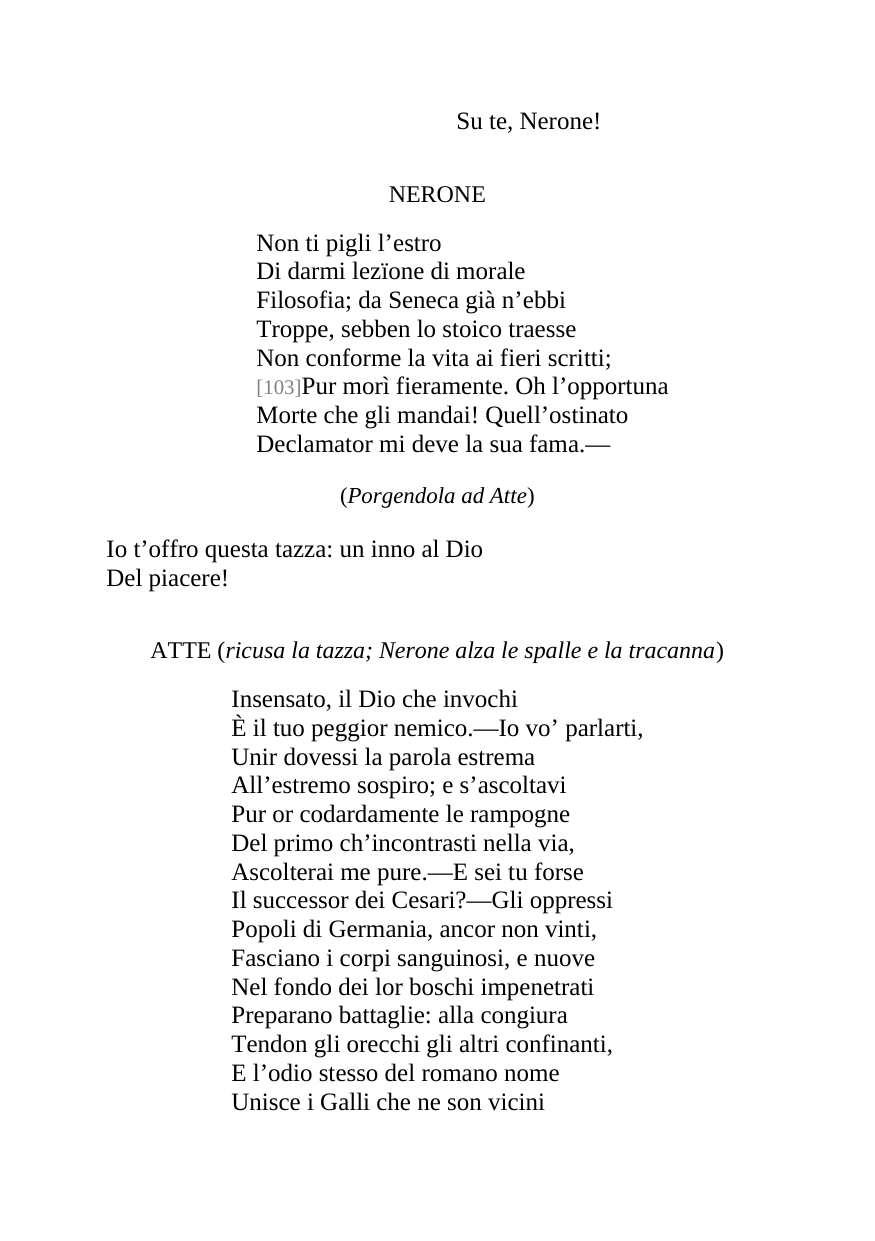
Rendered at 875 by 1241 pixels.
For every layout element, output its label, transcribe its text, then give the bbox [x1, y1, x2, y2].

text Non ti pigli l’estro [106, 228, 768, 256]
text Del primo ch’incontrasti nella via, [106, 828, 768, 857]
text Di darmi lezïone di morale [106, 256, 768, 285]
text È il tuo peggior nemico.—Io vo’ parlarti, [106, 713, 768, 742]
text Nel fondo dei lor boschi impenetrati [106, 972, 768, 1000]
text Non conforme la vita ai fieri scritti; [106, 343, 768, 371]
text Popoli di Germania, ancor non vinti, [106, 914, 768, 943]
text E l’odio stesso del romano nome [106, 1058, 768, 1087]
text Su te, Nerone! [106, 106, 768, 135]
text Fasciano i corpi sanguinosi, e nuove [106, 943, 768, 972]
text Tendon gli orecchi gli altri confinanti, [106, 1029, 768, 1058]
text Troppe, sebben lo stoico traesse [106, 314, 768, 343]
text Insensato, il Dio che invochi [106, 684, 768, 713]
text Preparano battaglie: alla congiura [106, 1000, 768, 1029]
text Ascolterai me pure.—E sei tu forse [106, 857, 768, 885]
text Filosofia; da Seneca già n’ebbi [106, 285, 768, 314]
text All’estremo sospiro; e s’ascoltavi [106, 770, 768, 799]
text Il successor dei Cesari?—Gli oppressi [106, 885, 768, 914]
text Morte che gli mandai! Quell’ostinato [106, 400, 768, 429]
text NERONE [106, 180, 768, 208]
text Pur or codardamente le rampogne [106, 799, 768, 828]
text Del piacere! [106, 563, 768, 591]
text ATTE (ricusa la tazza; Nerone alza le spalle e la tracanna) [106, 636, 768, 664]
text [103]Pur morì fieramente. Oh l’opportuna [106, 371, 768, 400]
text Unisce i Galli che ne son vicini [106, 1087, 768, 1115]
text Unir dovessi la parola estrema [106, 742, 768, 770]
text Io t’offro questa tazza: un inno al Dio [106, 534, 768, 563]
text (Porgendola ad Atte) [106, 483, 768, 509]
text Declamator mi deve la sua fama.— [106, 429, 768, 458]
